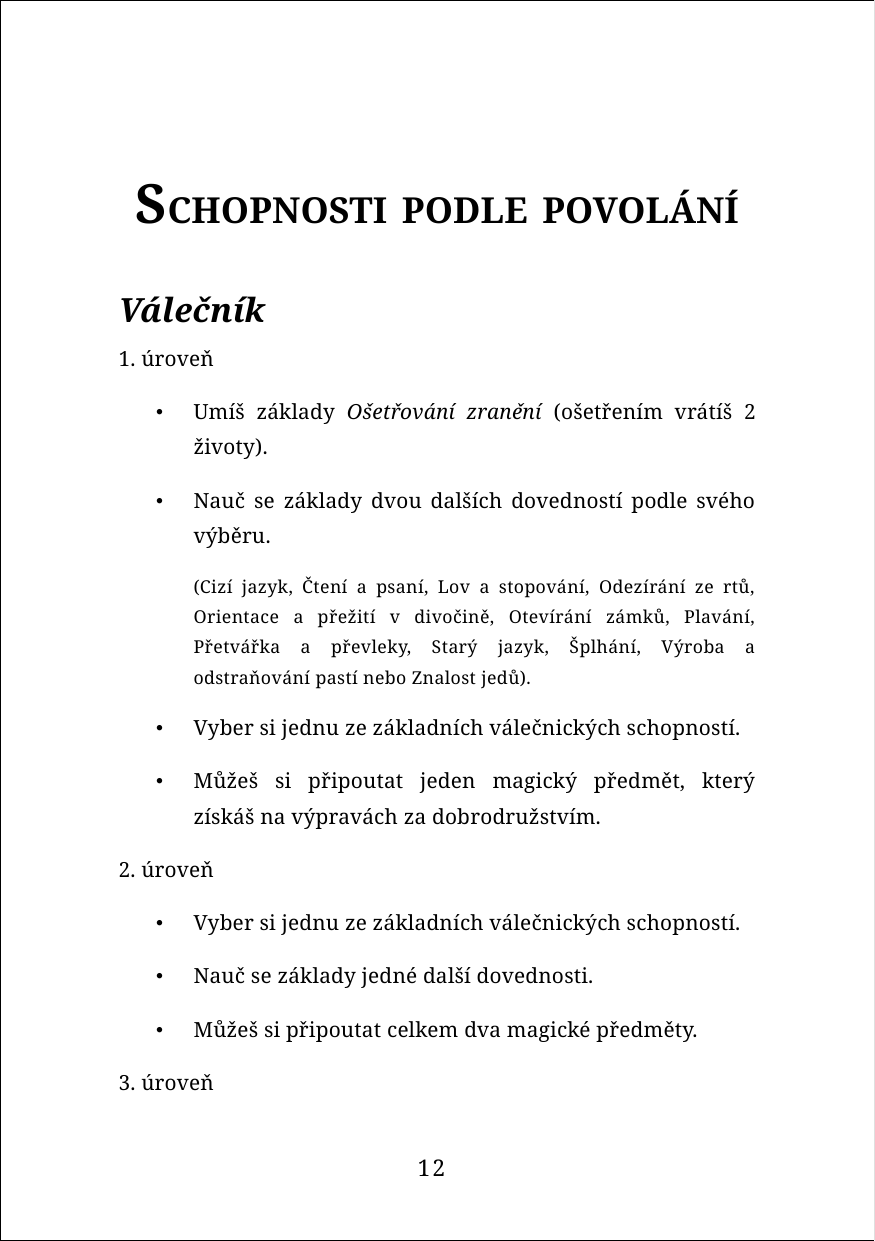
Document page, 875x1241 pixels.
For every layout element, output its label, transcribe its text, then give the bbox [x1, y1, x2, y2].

list Vyber si jednu ze základních válečnických schopností. [156, 908, 756, 937]
list Nauč se základy jedné další dovednosti. [156, 961, 756, 990]
list Nauč se základy dvou dalších dovedností podle svého výběru. [156, 486, 756, 550]
text 3. úroveň [118, 1068, 756, 1096]
text 2. úroveň [118, 855, 756, 883]
subtitle Schopnosti podle povolání [118, 166, 756, 239]
list (Cizí jazyk, Čtení a psaní, Lov a stopování, Odezírání ze rtů, Orientace a přežití v divočině, Otevírání zámků, Plavání, Přetvářka a převleky, Starý jazyk, Šplhání, Výroba a odstraňování pastí nebo Znalost jedů). [156, 574, 756, 689]
text 1. úroveň [118, 344, 756, 372]
list Vyber si jednu ze základních válečnických schopností. [156, 713, 756, 741]
list Umíš základy Ošetřování zranění (ošetřením vrátíš 2 životy). [156, 397, 756, 461]
subtitle Válečník [118, 287, 756, 332]
list Můžeš si připoutat celkem dva magické předměty. [156, 1015, 756, 1043]
list Můžeš si připoutat jeden magický předmět, který získáš na výpravách za dobrodružstvím. [156, 766, 756, 830]
